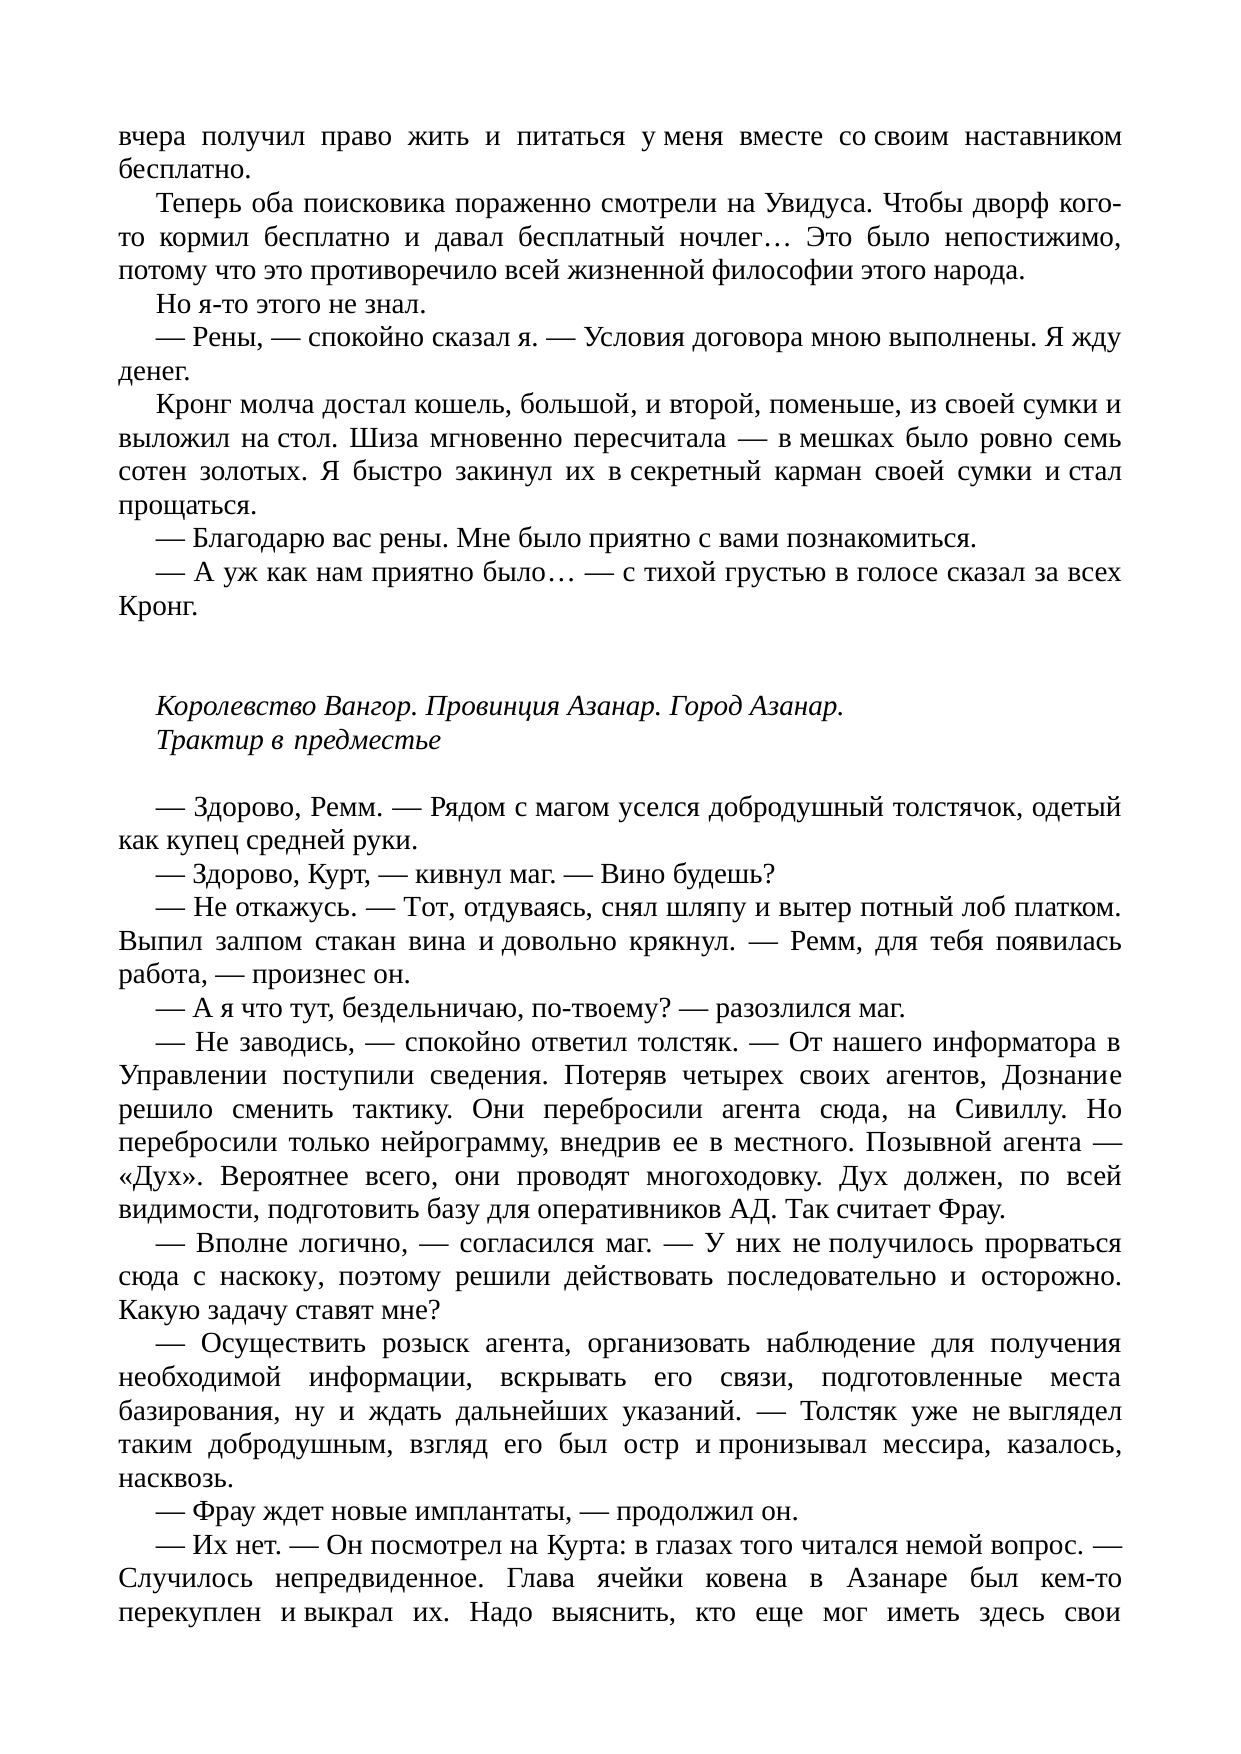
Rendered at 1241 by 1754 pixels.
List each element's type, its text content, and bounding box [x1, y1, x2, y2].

text — А уж как нам приятно было… — с тихой грустью в голосе сказал за всех Кронг. [118, 554, 1122, 621]
text — А я что тут, бездельничаю, по-твоему? — разозлился маг. [118, 990, 1122, 1024]
text вчера получил право жить и питаться у меня вместе со своим наставником бесплатно. [118, 118, 1122, 185]
text — Здорово, Ремм. — Рядом с магом уселся добродушный толстячок, одетый как купец средней руки. [118, 789, 1122, 856]
text — Осуществить розыск агента, организовать наблюдение для получения необходимой информации, вскрывать его связи, подготовленные места базирования, ну и ждать дальнейших указаний. — Толстяк уже не выглядел таким добродушным, взгляд его был остр и пронизывал мессира, казалось, насквозь. [118, 1326, 1122, 1493]
text Кронг молча достал кошель, большой, и второй, поменьше, из своей сумки и выложил на стол. Шиза мгновенно пересчитала — в мешках было ровно семь сотен золотых. Я быстро закинул их в секретный карман своей сумки и стал прощаться. [118, 386, 1122, 521]
text — Не заводись, — спокойно ответил толстяк. — От нашего информатора в Управлении поступили сведения. Потеряв четырех своих агентов, Дознание решило сменить тактику. Они перебросили агента сюда, на Сивиллу. Но перебросили только нейрограмму, внедрив ее в местного. Позывной агента — «Дух». Вероятнее всего, они проводят многоходовку. Дух должен, по всей видимости, подготовить базу для оперативников АД. Так считает Фрау. [118, 1024, 1122, 1225]
text — Рены, — спокойно сказал я. — Условия договора мною выполнены. Я жду денег. [118, 319, 1122, 386]
text Теперь оба поисковика пораженно смотрели на Увидуса. Чтобы дворф кого-то кормил бесплатно и давал бесплатный ночлег… Это было непостижимо, потому что это противоречило всей жизненной философии этого народа. [118, 185, 1122, 286]
text — Не откажусь. — Тот, отдуваясь, снял шляпу и вытер потный лоб платком. Выпил залпом стакан вина и довольно крякнул. — Ремм, для тебя появилась работа, — произнес он. [118, 889, 1122, 990]
text — Благодарю вас рены. Мне было приятно с вами познакомиться. [118, 521, 1122, 554]
text Но я-то этого не знал. [118, 286, 1122, 319]
text — Здорово, Курт, — кивнул маг. — Вино будешь? [118, 856, 1122, 889]
text — Их нет. — Он посмотрел на Курта: в глазах того читался немой вопрос. — Случилось непредвиденное. Глава ячейки ковена в Азанаре был кем-то перекуплен и выкрал их. Надо выяснить, кто еще мог иметь здесь свои [118, 1527, 1122, 1627]
text — Вполне логично, — согласился маг. — У них не получилось прорваться сюда с наскоку, поэтому решили действовать последовательно и осторожно. Какую задачу ставят мне? [118, 1225, 1122, 1326]
text — Фрау ждет новые имплантаты, — продолжил он. [118, 1493, 1122, 1527]
text Королевство Вангор. Провинция Азанар. Город Азанар. [118, 688, 1122, 722]
text Трактир в предместье [118, 722, 1122, 755]
